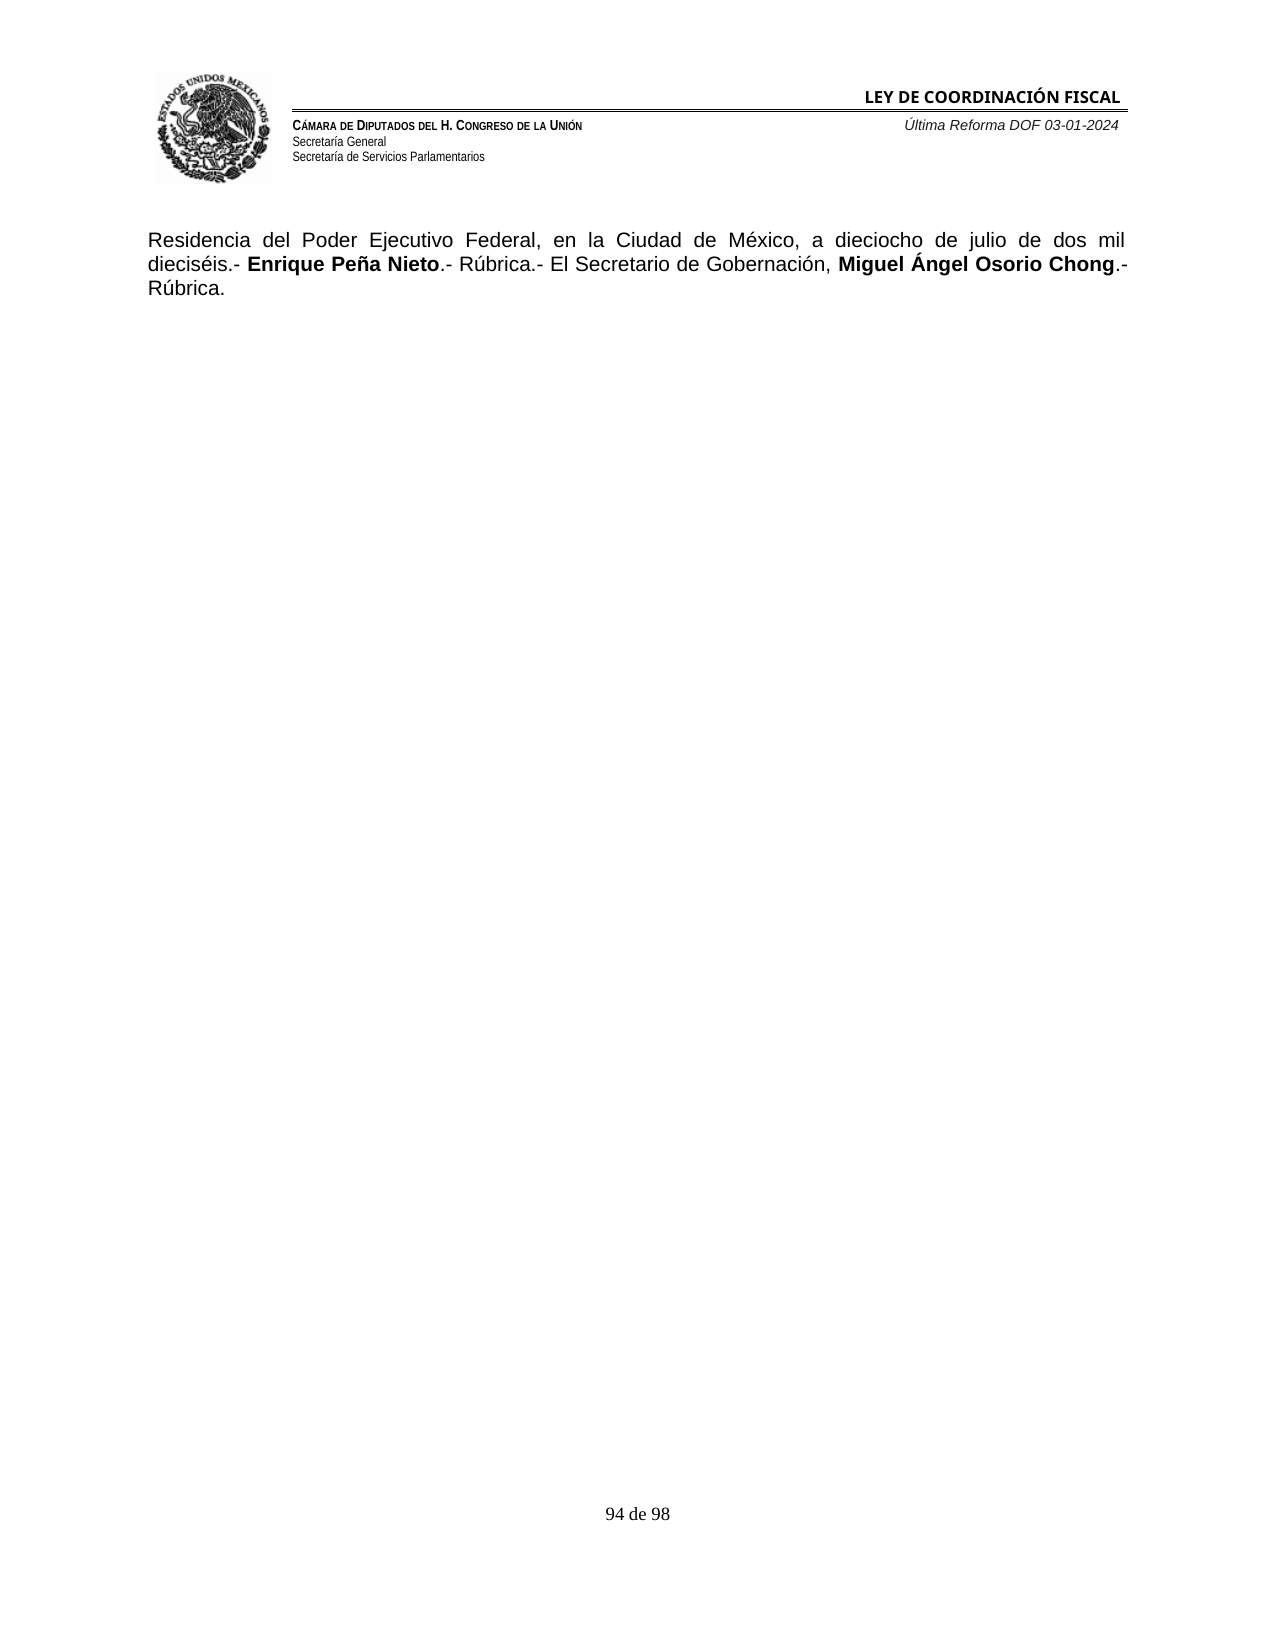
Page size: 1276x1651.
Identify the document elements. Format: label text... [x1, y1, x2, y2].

text Residencia del Poder Ejecutivo Federal, en la Ciudad de México, a dieciocho de julio de dos mil dieciséis.- Enrique Peña Nieto.- Rúbrica.- El Secretario de Gobernación, Miguel Ángel Osorio Chong.- Rúbrica. [148, 228, 1127, 300]
